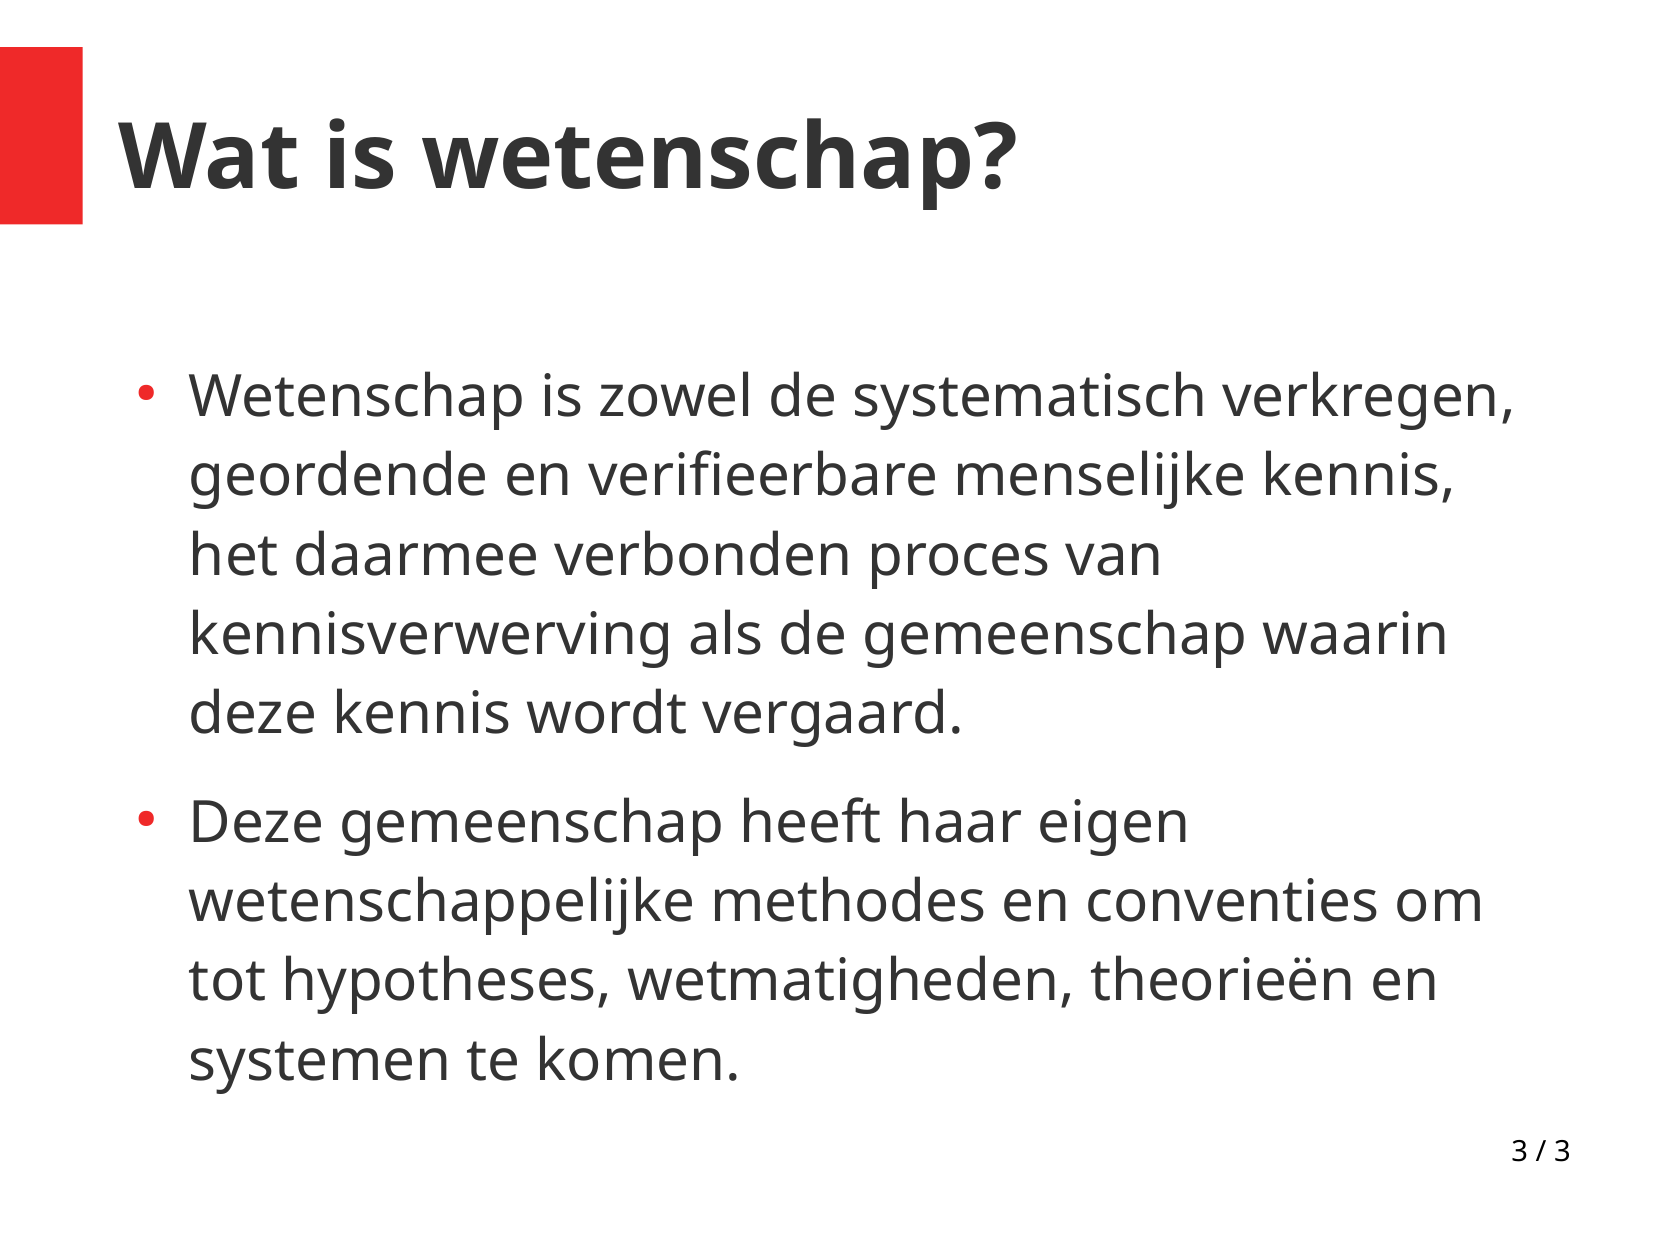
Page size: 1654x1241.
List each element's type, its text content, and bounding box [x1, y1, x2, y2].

list Wetenschap is zowel de systematisch verkregen, geordende en verifieerbare menselijke kennis, het daarmee verbonden proces van kennisverwerving als de gemeenschap waarin deze kennis wordt vergaard. Deze gemeenschap heeft haar eigen wetenschappelijke methodes en conventies om tot hypotheses, wetmatigheden, theorieën en systemen te komen. [118, 354, 1536, 1074]
title Wat is wetenschap? [118, 49, 1571, 257]
